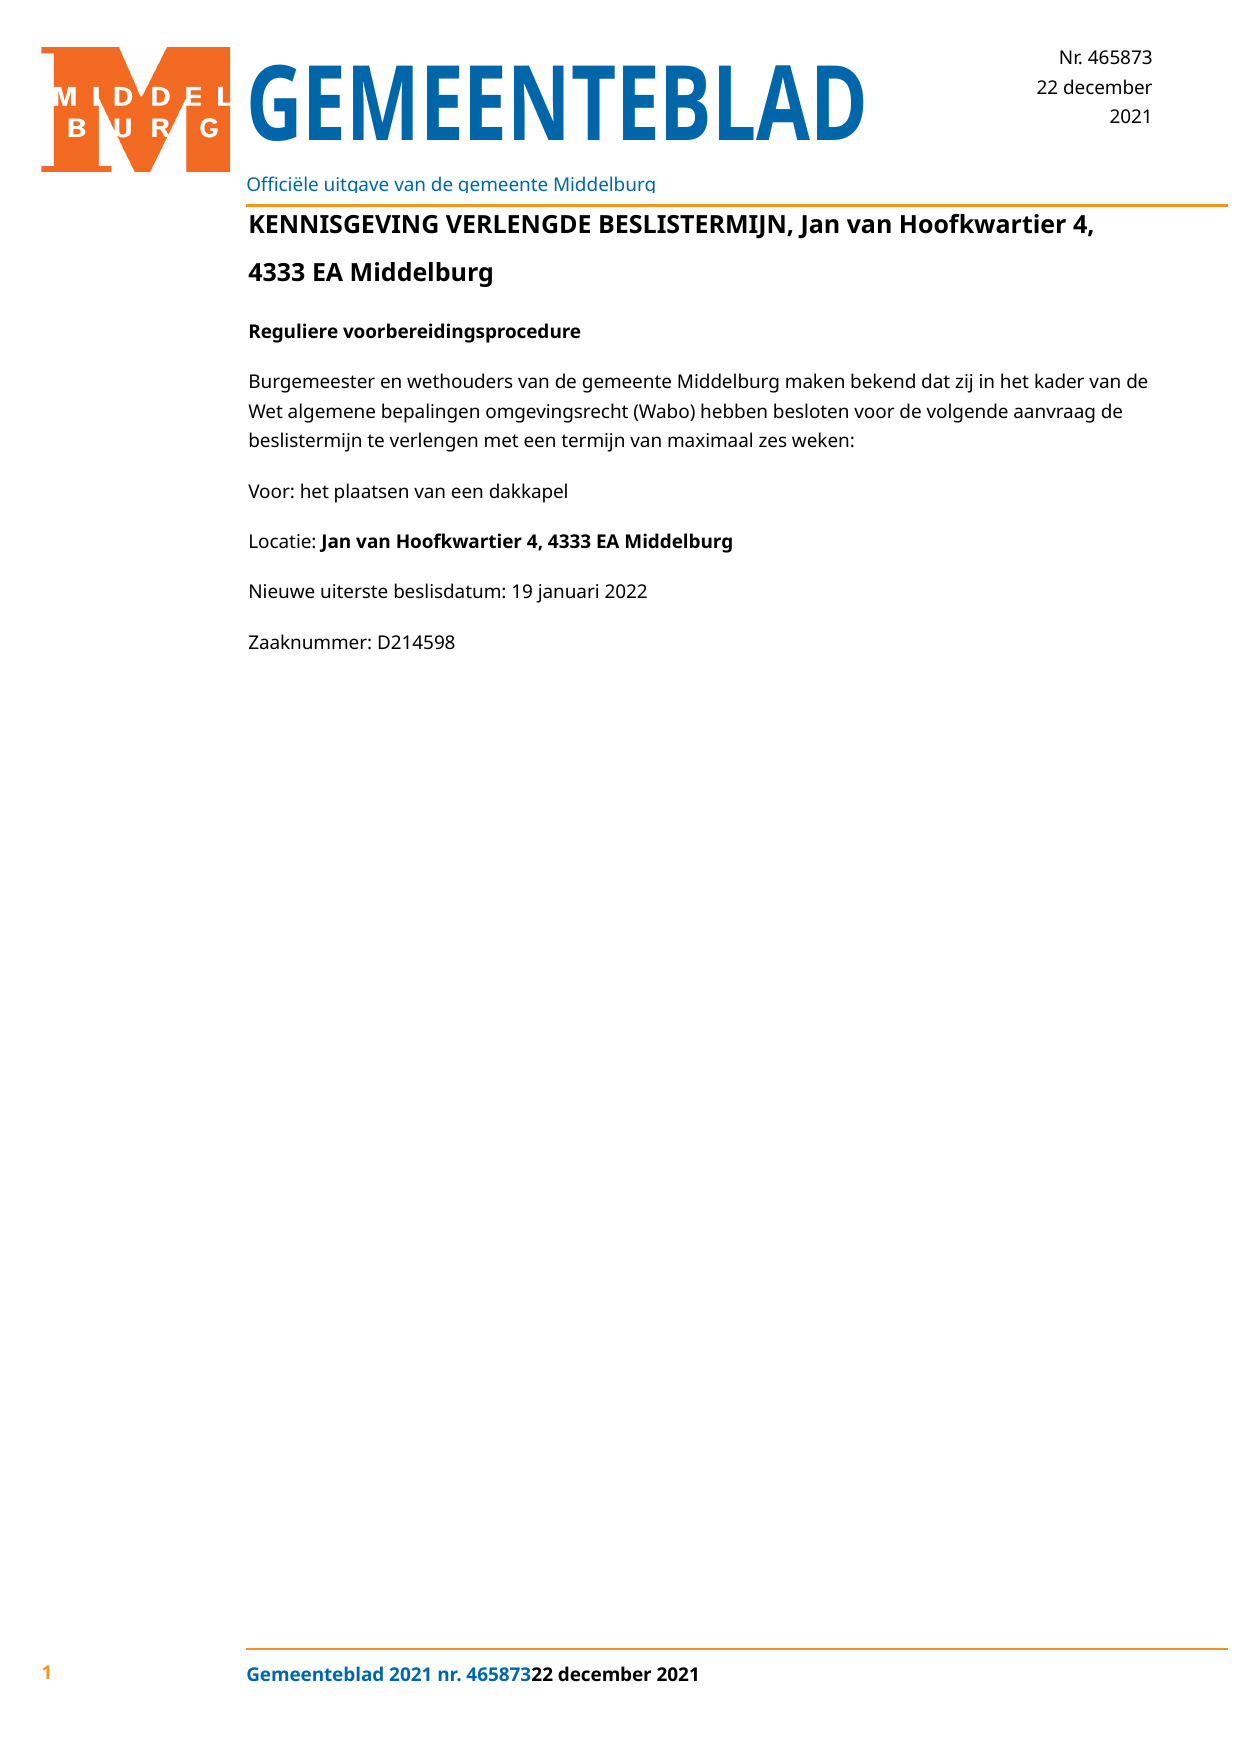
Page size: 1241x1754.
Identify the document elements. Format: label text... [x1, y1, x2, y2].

text Voor: het plaatsen van een dakkapel [248, 478, 1152, 504]
text Zaaknummer: D214598 [248, 629, 1152, 655]
picture [41, 47, 231, 172]
text Nieuwe uiterste beslisdatum: 19 januari 2022 [248, 579, 1152, 604]
text Burgemeester en wethouders van de gemeente Middelburg maken bekend dat zij in het kader van de Wet algemene bepalingen omgevingsrecht (Wabo) hebben besloten voor de volgende aanvraag de beslistermijn te verlengen met een termijn van maximaal zes weken: [248, 368, 1152, 453]
text KENNISGEVING VERLENGDE BESLISTERMIJN, Jan van Hoofkwartier 4, 4333 EA Middelburg [248, 207, 1152, 288]
text Reguliere voorbereidingsprocedure [248, 318, 1152, 344]
text Locatie: Jan van Hoofkwartier 4, 4333 EA Middelburg [248, 528, 1152, 554]
